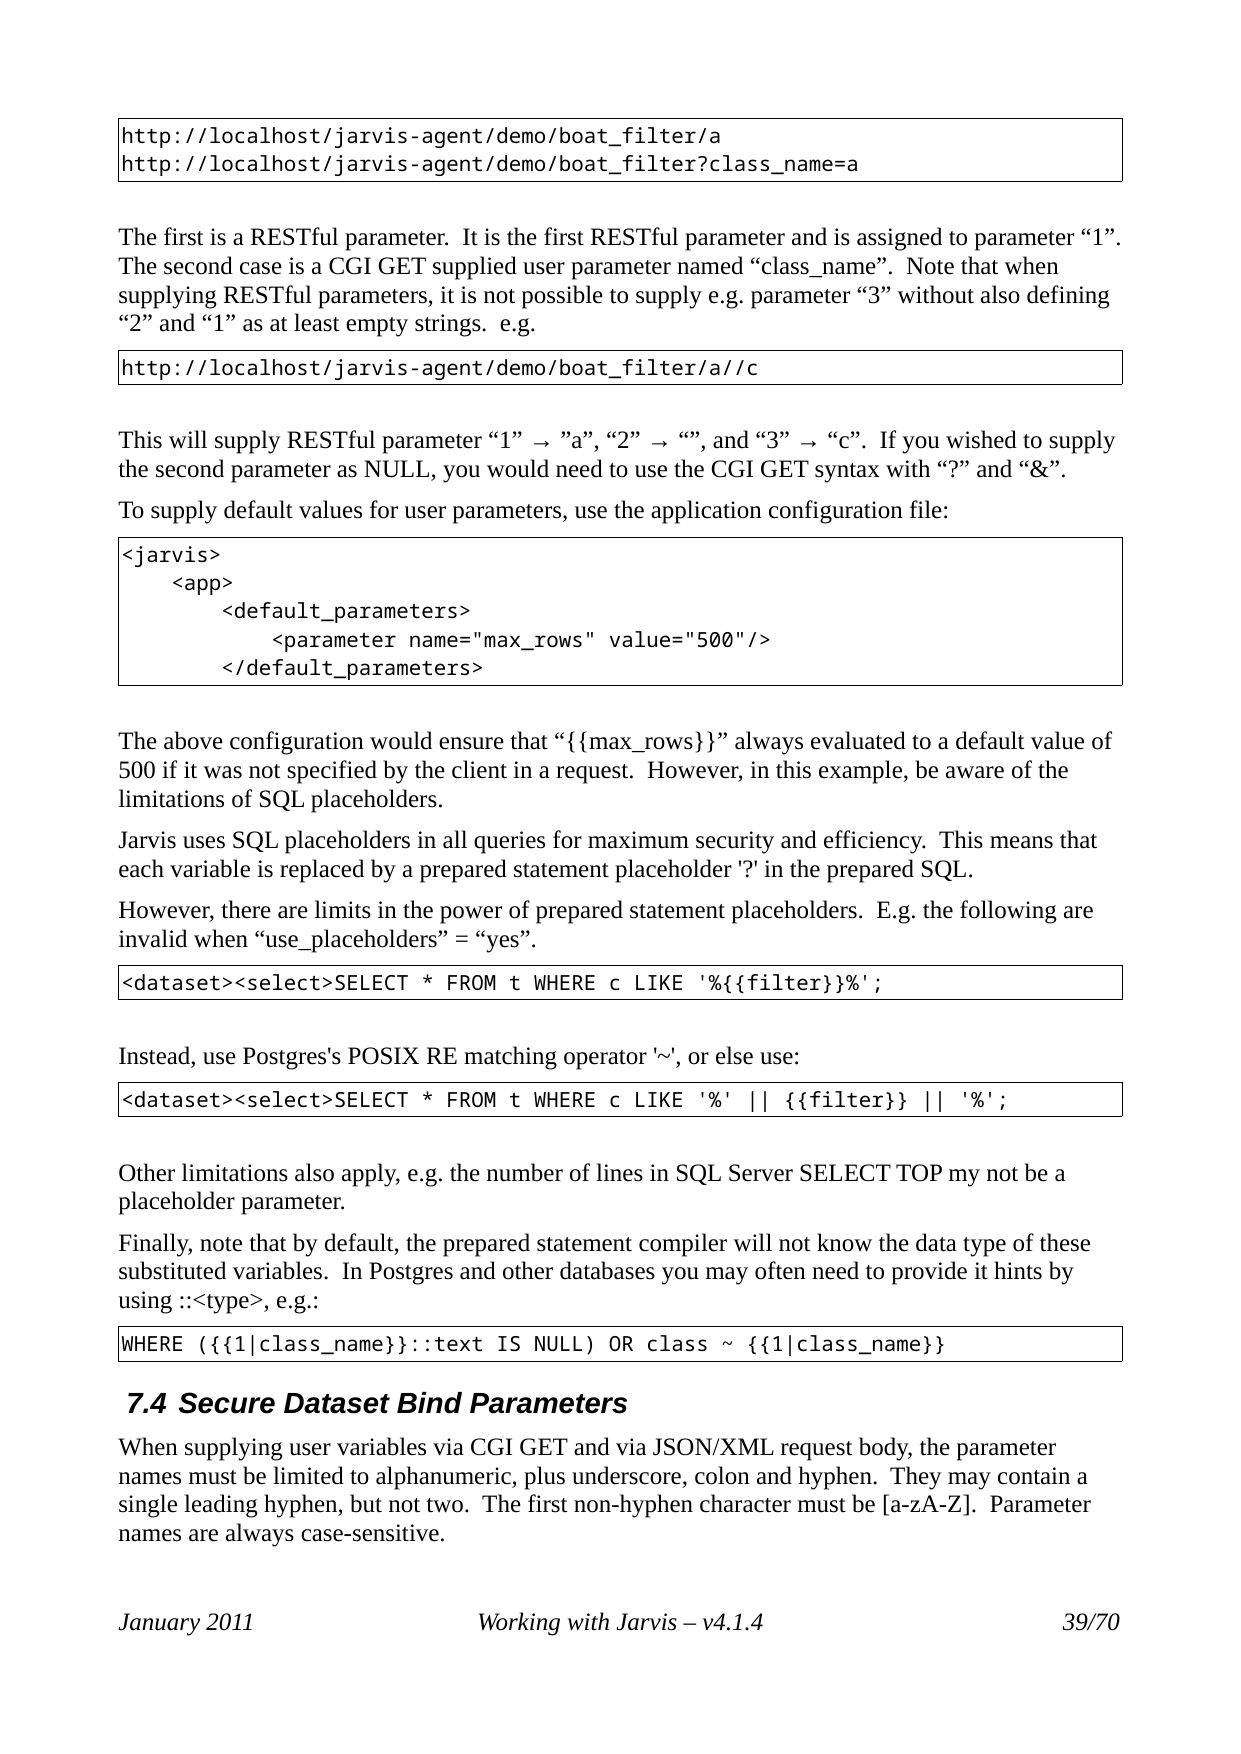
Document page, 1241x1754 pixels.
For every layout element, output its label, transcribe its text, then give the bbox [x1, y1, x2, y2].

text <parameter name="max_rows" value="500"/> [119, 622, 1122, 651]
text The first is a RESTful parameter. It is the first RESTful parameter and is assigned to parameter “1”. The second case is a CGI GET supplied user parameter named “class_name”. Note that when supplying RESTful parameters, it is not possible to supply e.g. parameter “3” without also defining “2” and “1” as at least empty strings. e.g. [118, 222, 1122, 337]
text <dataset><select>SELECT * FROM t WHERE c LIKE '%' || {{filter}} || '%'; [119, 1083, 1122, 1116]
text When supplying user variables via CGI GET and via JSON/XML request body, the parameter names must be limited to alphanumeric, plus underscore, colon and hyphen. They may contain a single leading hyphen, but not two. The first non-hyphen character must be [a-zA-Z]. Parameter names are always case-sensitive. [118, 1432, 1122, 1547]
text http://localhost/jarvis-agent/demo/boat_filter?class_name=a [119, 147, 1122, 181]
text Jarvis uses SQL placeholders in all queries for maximum security and efficiency. This means that each variable is replaced by a prepared statement placeholder '?' in the prepared SQL. [118, 825, 1122, 882]
subtitle Secure Dataset Bind Parameters [118, 1386, 1122, 1419]
text <default_parameters> [119, 594, 1122, 622]
text <app> [119, 565, 1122, 594]
text <jarvis> [119, 538, 1122, 565]
text WHERE ({{1|class_name}}::text IS NULL) OR class ~ {{1|class_name}} [119, 1327, 1122, 1361]
text <dataset><select>SELECT * FROM t WHERE c LIKE '%{{filter}}%'; [119, 966, 1122, 999]
text Instead, use Postgres's POSIX RE matching operator '~', or else use: [118, 1041, 1122, 1069]
text http://localhost/jarvis-agent/demo/boat_filter/a//c [119, 351, 1122, 384]
text To supply default values for user parameters, use the application configuration file: [118, 496, 1122, 524]
text However, there are limits in the power of prepared statement placeholders. E.g. the following are invalid when “use_placeholders” = “yes”. [118, 895, 1122, 952]
text The above configuration would ensure that “{{max_rows}}” always evaluated to a default value of 500 if it was not specified by the client in a request. However, in this example, be aware of the limitations of SQL placeholders. [118, 726, 1122, 812]
text Finally, note that by default, the prepared statement compiler will not know the data type of these substituted variables. In Postgres and other databases you may often need to provide it hints by using ::<type>, e.g.: [118, 1228, 1122, 1314]
text </default_parameters> [119, 651, 1122, 685]
text Other limitations also apply, e.g. the number of lines in SQL Server SELECT TOP my not be a placeholder parameter. [118, 1158, 1122, 1215]
text This will supply RESTful parameter “1” → ”a”, “2” → “”, and “3” → “c”. If you wished to supply the second parameter as NULL, you would need to use the CGI GET syntax with “?” and “&”. [118, 426, 1122, 483]
text http://localhost/jarvis-agent/demo/boat_filter/a [119, 119, 1122, 147]
